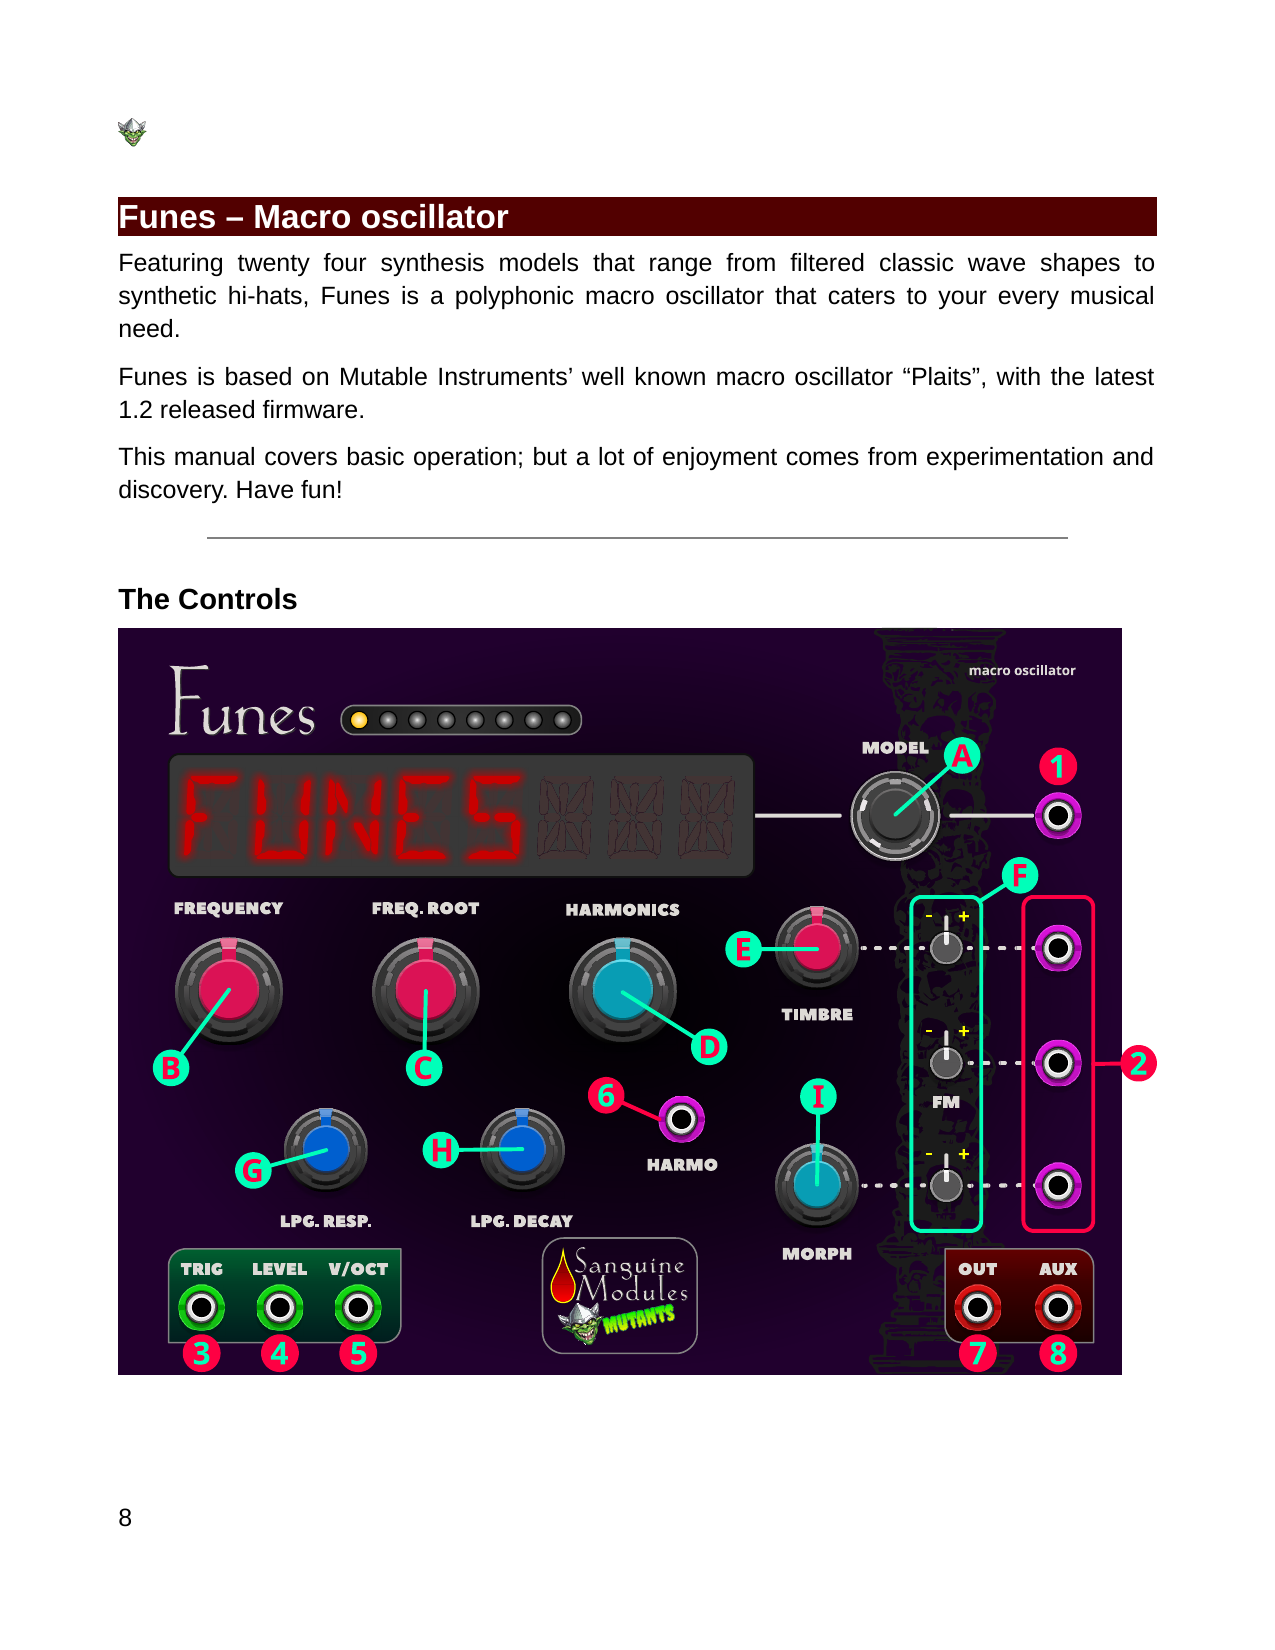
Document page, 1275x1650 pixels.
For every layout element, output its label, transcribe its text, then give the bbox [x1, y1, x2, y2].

text This manual covers basic operation; but a lot of enjoyment comes from experimentation and discovery. Have fun! [118, 442, 1157, 504]
subtitle Funes – Macro oscillator [118, 197, 1157, 236]
text Funes is based on Mutable Instruments’ well known macro oscillator “Plaits”, with the latest 1.2 released firmware. [118, 362, 1157, 423]
subtitle The Controls [118, 582, 1157, 615]
text Featuring twenty four synthesis models that range from filtered classic wave shapes to synthetic hi-hats, Funes is a polyphonic macro oscillator that caters to your every musical need. [118, 248, 1157, 343]
